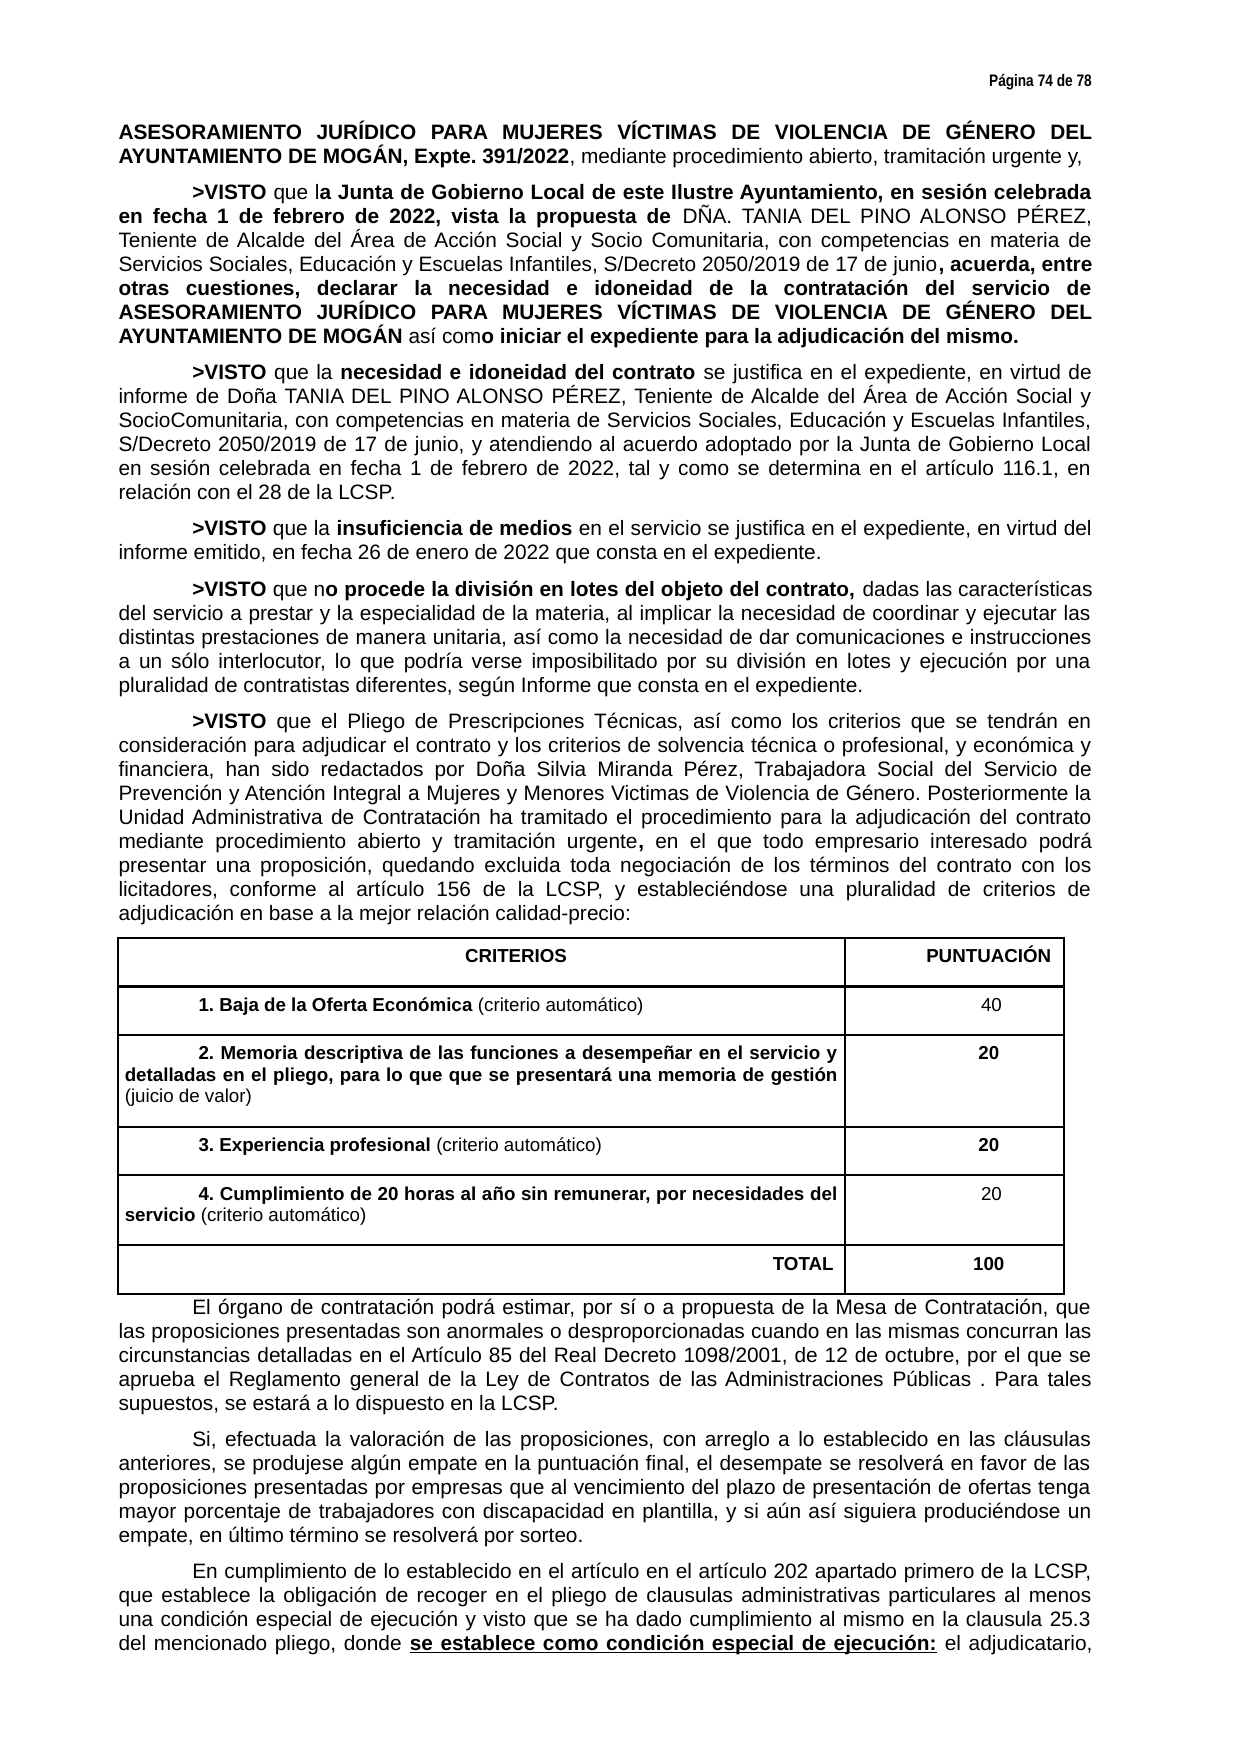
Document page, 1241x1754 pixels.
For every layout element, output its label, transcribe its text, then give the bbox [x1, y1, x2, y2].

table_cell 20 [846, 1176, 1063, 1244]
table_cell 2. Memoria descriptiva de las funciones a desempeñar en el servicio y detalladas en el pliego, para lo que que se presentará una memoria de gestión (juicio de valor) [119, 1036, 844, 1126]
table_cell 3. Experiencia profesional (criterio automático) [119, 1128, 844, 1174]
text >VISTO que la Junta de Gobierno Local de este Ilustre Ayuntamiento, en sesión celebrada en fecha 1 de febrero de 2022, vista la propuesta de DÑA. TANIA DEL PINO ALONSO PÉREZ, Teniente de Alcalde del Área de Acción Social y Socio Comunitaria, con competencias en materia de Servicios Sociales, Educación y Escuelas Infantiles, S/Decreto 2050/2019 de 17 de junio, acuerda, entre otras cuestiones, declarar la necesidad e idoneidad de la contratación del servicio de ASESORAMIENTO JURÍDICO PARA MUJERES VÍCTIMAS DE VIOLENCIA DE GÉNERO DEL AYUNTAMIENTO DE MOGÁN así como iniciar el expediente para la adjudicación del mismo. [118, 180, 1092, 348]
text >VISTO que el Pliego de Prescripciones Técnicas, así como los criterios que se tendrán en consideración para adjudicar el contrato y los criterios de solvencia técnica o profesional, y económica y financiera, han sido redactados por Doña Silvia Miranda Pérez, Trabajadora Social del Servicio de Prevención y Atención Integral a Mujeres y Menores Victimas de Violencia de Género. Posteriormente la Unidad Administrativa de Contratación ha tramitado el procedimiento para la adjudicación del contrato mediante procedimiento abierto y tramitación urgente, en el que todo empresario interesado podrá presentar una proposición, quedando excluida toda negociación de los términos del contrato con los licitadores, conforme al artículo 156 de la LCSP, y estableciéndose una pluralidad de criterios de adjudicación en base a la mejor relación calidad-precio: [118, 709, 1092, 924]
table_cell 20 [846, 1036, 1063, 1126]
text En cumplimiento de lo establecido en el artículo en el artículo 202 apartado primero de la LCSP, que establece la obligación de recoger en el pliego de clausulas administrativas particulares al menos una condición especial de ejecución y visto que se ha dado cumplimiento al mismo en la clausula 25.3 del mencionado pliego, donde se establece como condición especial de ejecución: el adjudicatario, [118, 1559, 1092, 1655]
table_cell 20 [846, 1128, 1063, 1174]
table_cell 1. Baja de la Oferta Económica (criterio automático) [119, 988, 844, 1034]
table_cell 40 [846, 988, 1063, 1034]
text ASESORAMIENTO JURÍDICO PARA MUJERES VÍCTIMAS DE VIOLENCIA DE GÉNERO DEL AYUNTAMIENTO DE MOGÁN, Expte. 391/2022, mediante procedimiento abierto, tramitación urgente y, [118, 120, 1092, 168]
text >VISTO que no procede la división en lotes del objeto del contrato, dadas las características del servicio a prestar y la especialidad de la materia, al implicar la necesidad de coordinar y ejecutar las distintas prestaciones de manera unitaria, así como la necesidad de dar comunicaciones e instrucciones a un sólo interlocutor, lo que podría verse imposibilitado por su división en lotes y ejecución por una pluralidad de contratistas diferentes, según Informe que consta en el expediente. [118, 577, 1092, 696]
table_cell TOTAL [119, 1246, 844, 1293]
table_header PUNTUACIÓN [846, 939, 1063, 985]
text Si, efectuada la valoración de las proposiciones, con arreglo a lo establecido en las cláusulas anteriores, se produjese algún empate en la puntuación final, el desempate se resolverá en favor de las proposiciones presentadas por empresas que al vencimiento del plazo de presentación de ofertas tenga mayor porcentaje de trabajadores con discapacidad en plantilla, y si aún así siguiera produciéndose un empate, en último término se resolverá por sorteo. [118, 1427, 1092, 1547]
text >VISTO que la necesidad e idoneidad del contrato se justifica en el expediente, en virtud de informe de Doña TANIA DEL PINO ALONSO PÉREZ, Teniente de Alcalde del Área de Acción Social y SocioComunitaria, con competencias en materia de Servicios Sociales, Educación y Escuelas Infantiles, S/Decreto 2050/2019 de 17 de junio, y atendiendo al acuerdo adoptado por la Junta de Gobierno Local en sesión celebrada en fecha 1 de febrero de 2022, tal y como se determina en el artículo 116.1, en relación con el 28 de la LCSP. [118, 360, 1092, 504]
text >VISTO que la insuficiencia de medios en el servicio se justifica en el expediente, en virtud del informe emitido, en fecha 26 de enero de 2022 que consta en el expediente. [118, 516, 1092, 564]
table_cell 4. Cumplimiento de 20 horas al año sin remunerar, por necesidades del servicio (criterio automático) [119, 1176, 844, 1244]
table_header CRITERIOS [119, 939, 844, 985]
table_cell 100 [846, 1246, 1063, 1293]
text El órgano de contratación podrá estimar, por sí o a propuesta de la Mesa de Contratación, que las proposiciones presentadas son anormales o desproporcionadas cuando en las mismas concurran las circunstancias detalladas en el Artículo 85 del Real Decreto 1098/2001, de 12 de octubre, por el que se aprueba el Reglamento general de la Ley de Contratos de las Administraciones Públicas . Para tales supuestos, se estará a lo dispuesto en la LCSP. [118, 1295, 1092, 1414]
